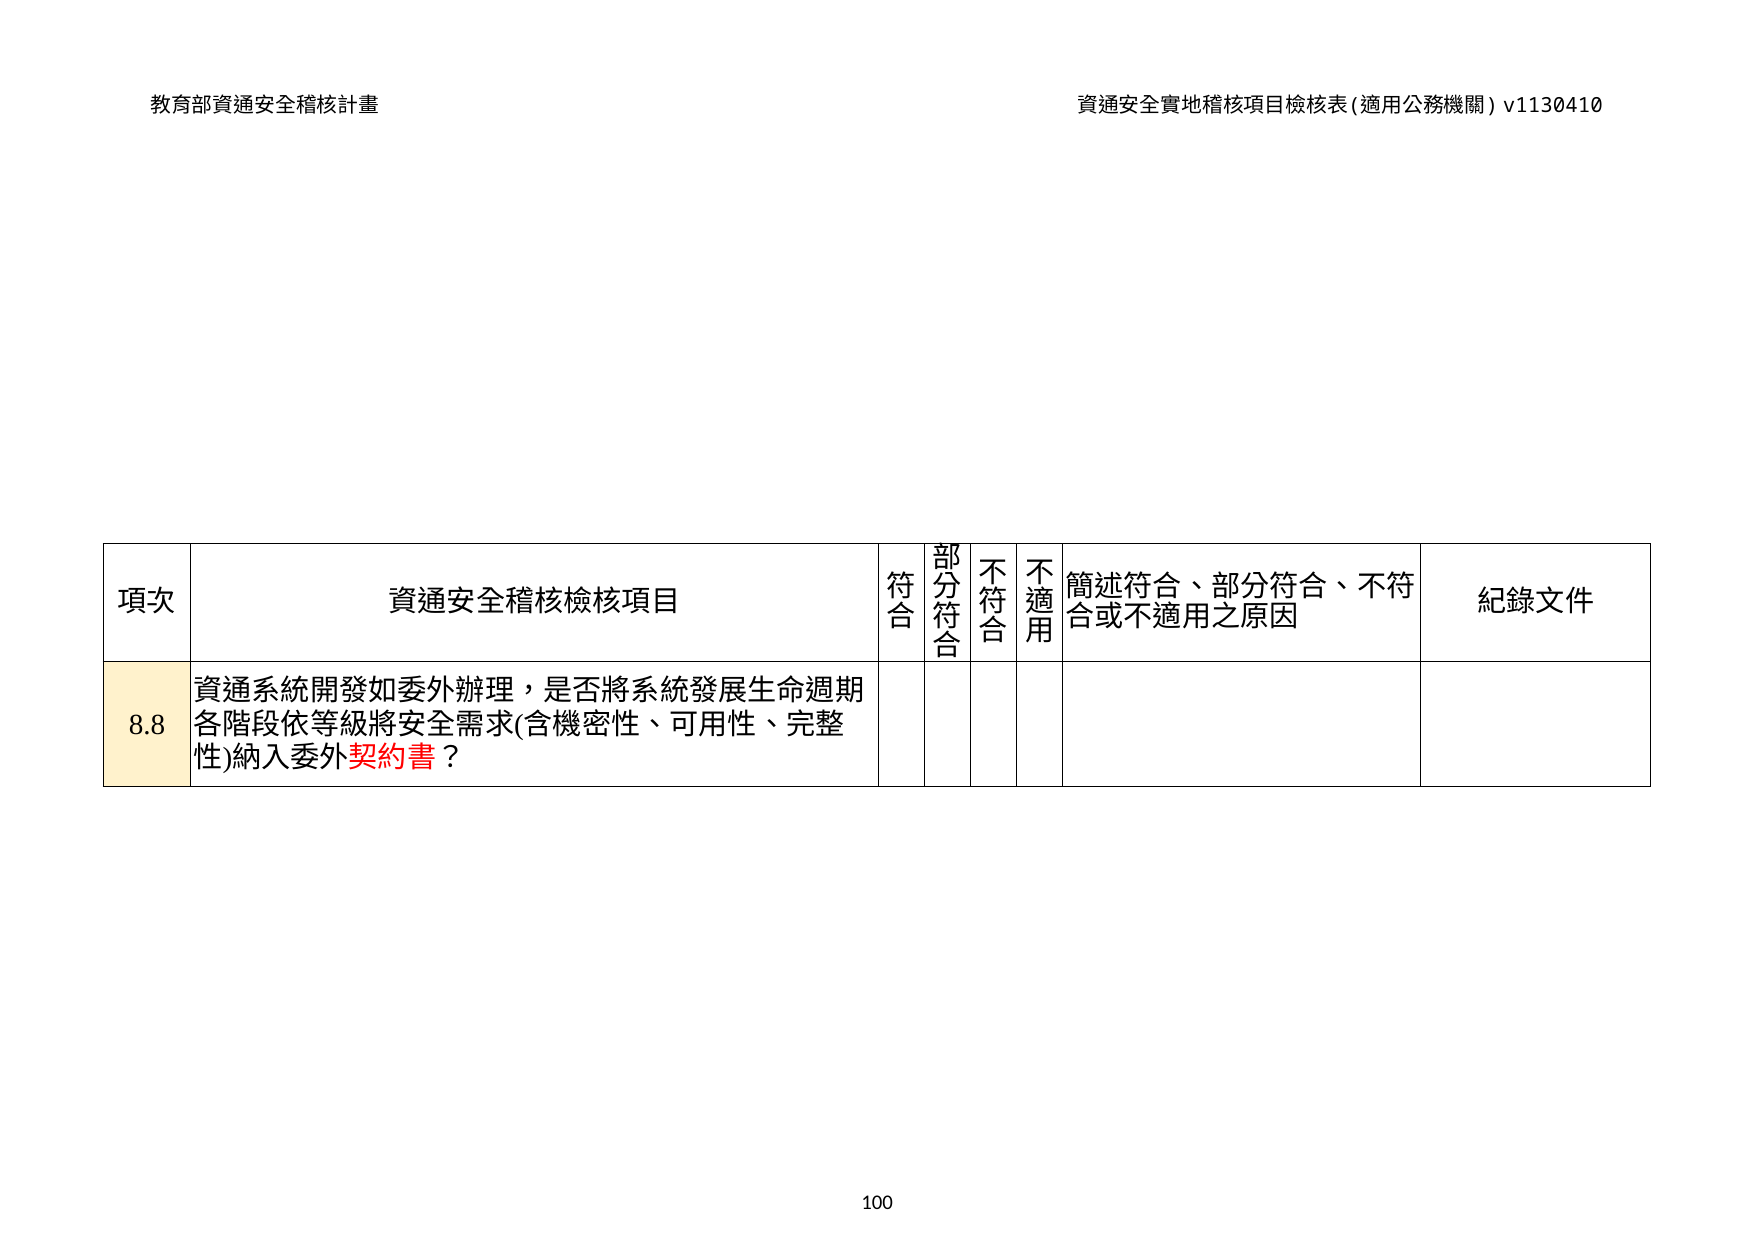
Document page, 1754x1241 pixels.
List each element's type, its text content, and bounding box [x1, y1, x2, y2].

table_cell [1421, 662, 1650, 786]
table_cell [971, 662, 1016, 786]
table_header 資通安全稽核檢核項目 [191, 544, 878, 661]
table_header 不符合 [971, 544, 1016, 661]
table_header 不適用 [1017, 544, 1062, 661]
table_header 部分符合 [925, 544, 970, 661]
table_cell 資通系統開發如委外辦理，是否將系統發展生命週期各階段依等級將安全需求(含機密性、可用性、完整性)納入委外契約書？ [191, 662, 878, 786]
table_cell [1063, 662, 1420, 786]
table_header 紀錄文件 [1421, 544, 1650, 661]
table_cell 8.8 [104, 662, 190, 786]
table_header 簡述符合、部分符合、不符合或不適用之原因 [1063, 544, 1420, 661]
table_header 項次 [104, 544, 190, 661]
table_header 符合 [879, 544, 924, 661]
table_cell [925, 662, 970, 786]
table_cell [879, 662, 924, 786]
table_cell [1017, 662, 1062, 786]
